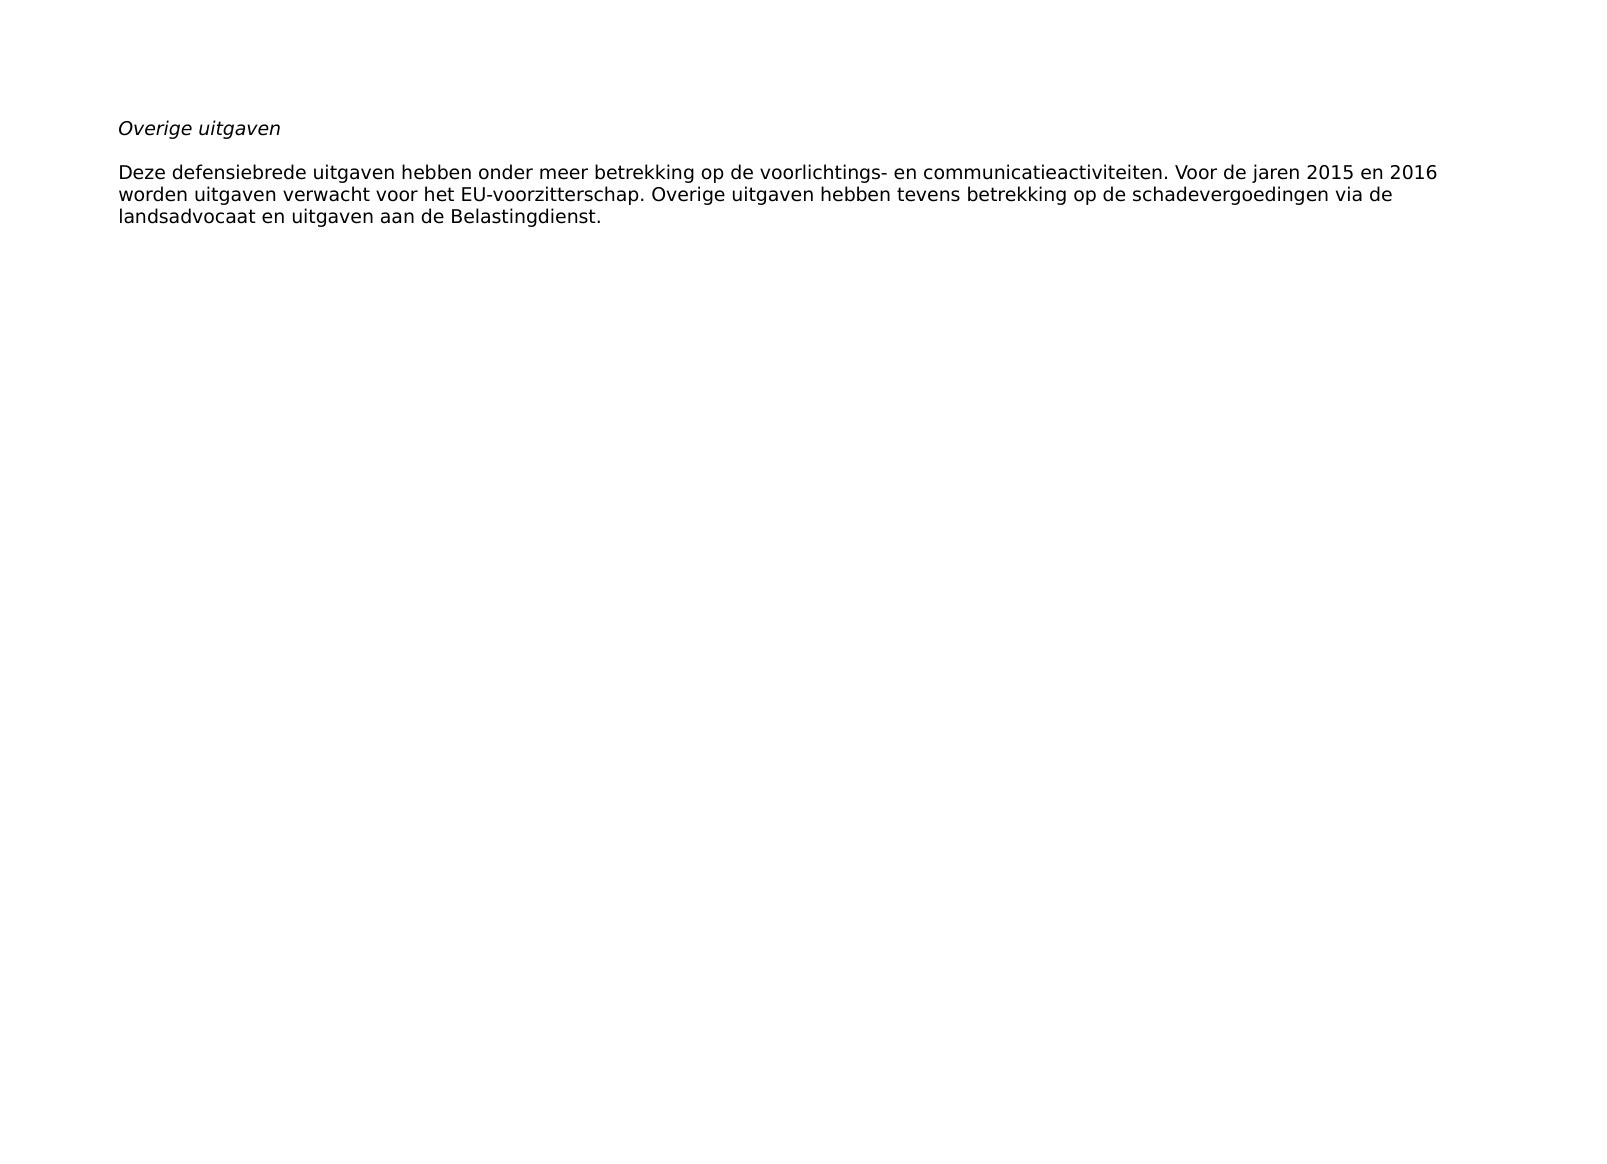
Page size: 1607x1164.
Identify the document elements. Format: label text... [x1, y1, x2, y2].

subtitle Overige uitgaven [118, 118, 1488, 140]
text Deze defensiebrede uitgaven hebben onder meer betrekking op de voorlichtings- en communicatieactiviteiten. Voor de jaren 2015 en 2016 worden uitgaven verwacht voor het EU-voorzitterschap. Overige uitgaven hebben tevens betrekking op de schadevergoedingen via de landsadvocaat en uitgaven aan de Belastingdienst. [118, 162, 1488, 228]
